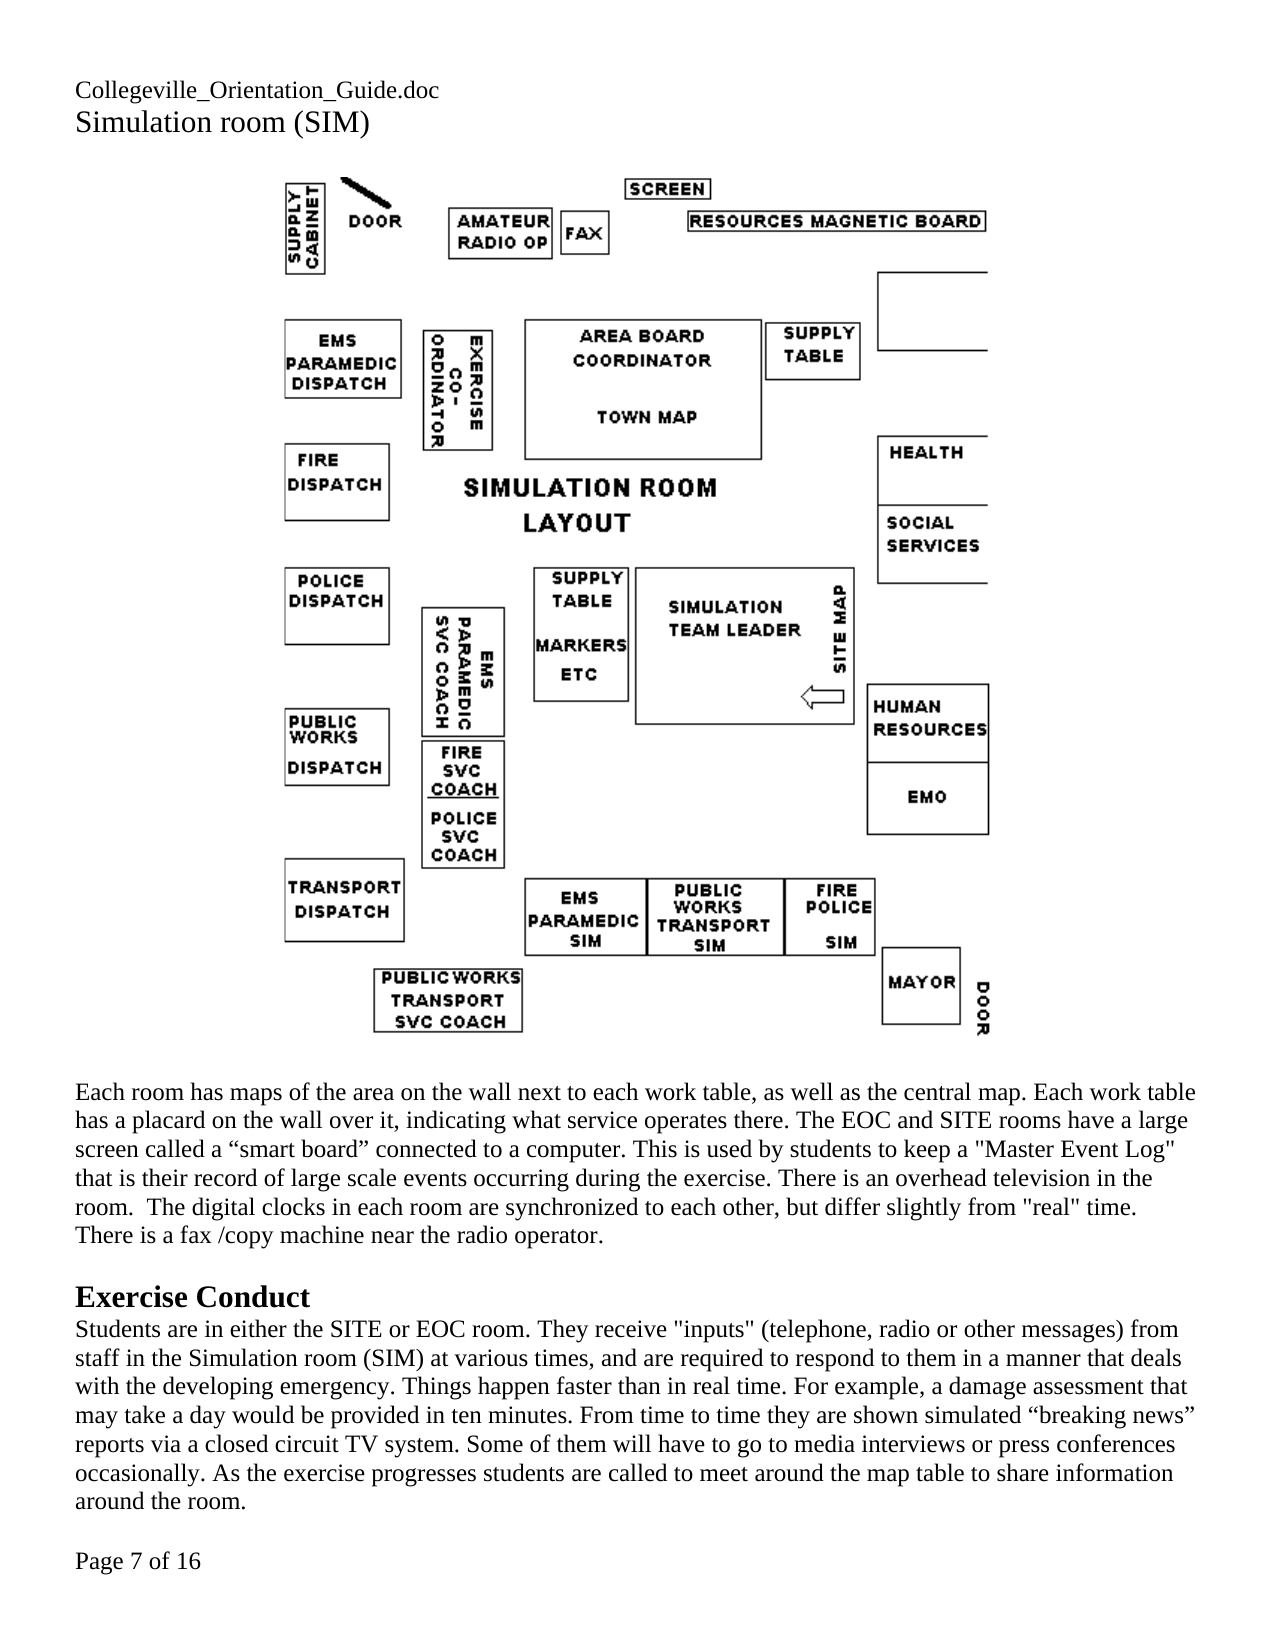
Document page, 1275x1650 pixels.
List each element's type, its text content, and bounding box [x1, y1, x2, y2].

text Simulation room (SIM) [75, 104, 1200, 140]
text Each room has maps of the area on the wall next to each work table, as well as the central map. Each work table has a placard on the wall over it, indicating what service operates there. The EOC and SITE rooms have a large screen called a “smart board” connected to a computer. This is used by students to keep a "Master Event Log" that is their record of large scale events occurring during the exercise. There is an overhead television in the room. The digital clocks in each room are synchronized to each other, but differ slightly from "real" time. There is a fax /copy machine near the radio operator. [75, 1077, 1200, 1249]
picture [284, 177, 991, 1039]
text Exercise Conduct Students are in either the SITE or EOC room. They receive "inputs" (telephone, radio or other messages) from staff in the Simulation room (SIM) at various times, and are required to respond to them in a manner that deals with the developing emergency. Things happen faster than in real time. For example, a damage assessment that may take a day would be provided in ten minutes. From time to time they are shown simulated “breaking news” reports via a closed circuit TV system. Some of them will have to go to media interviews or press conferences occasionally. As the exercise progresses students are called to meet around the map table to share information around the room. [75, 1278, 1200, 1515]
